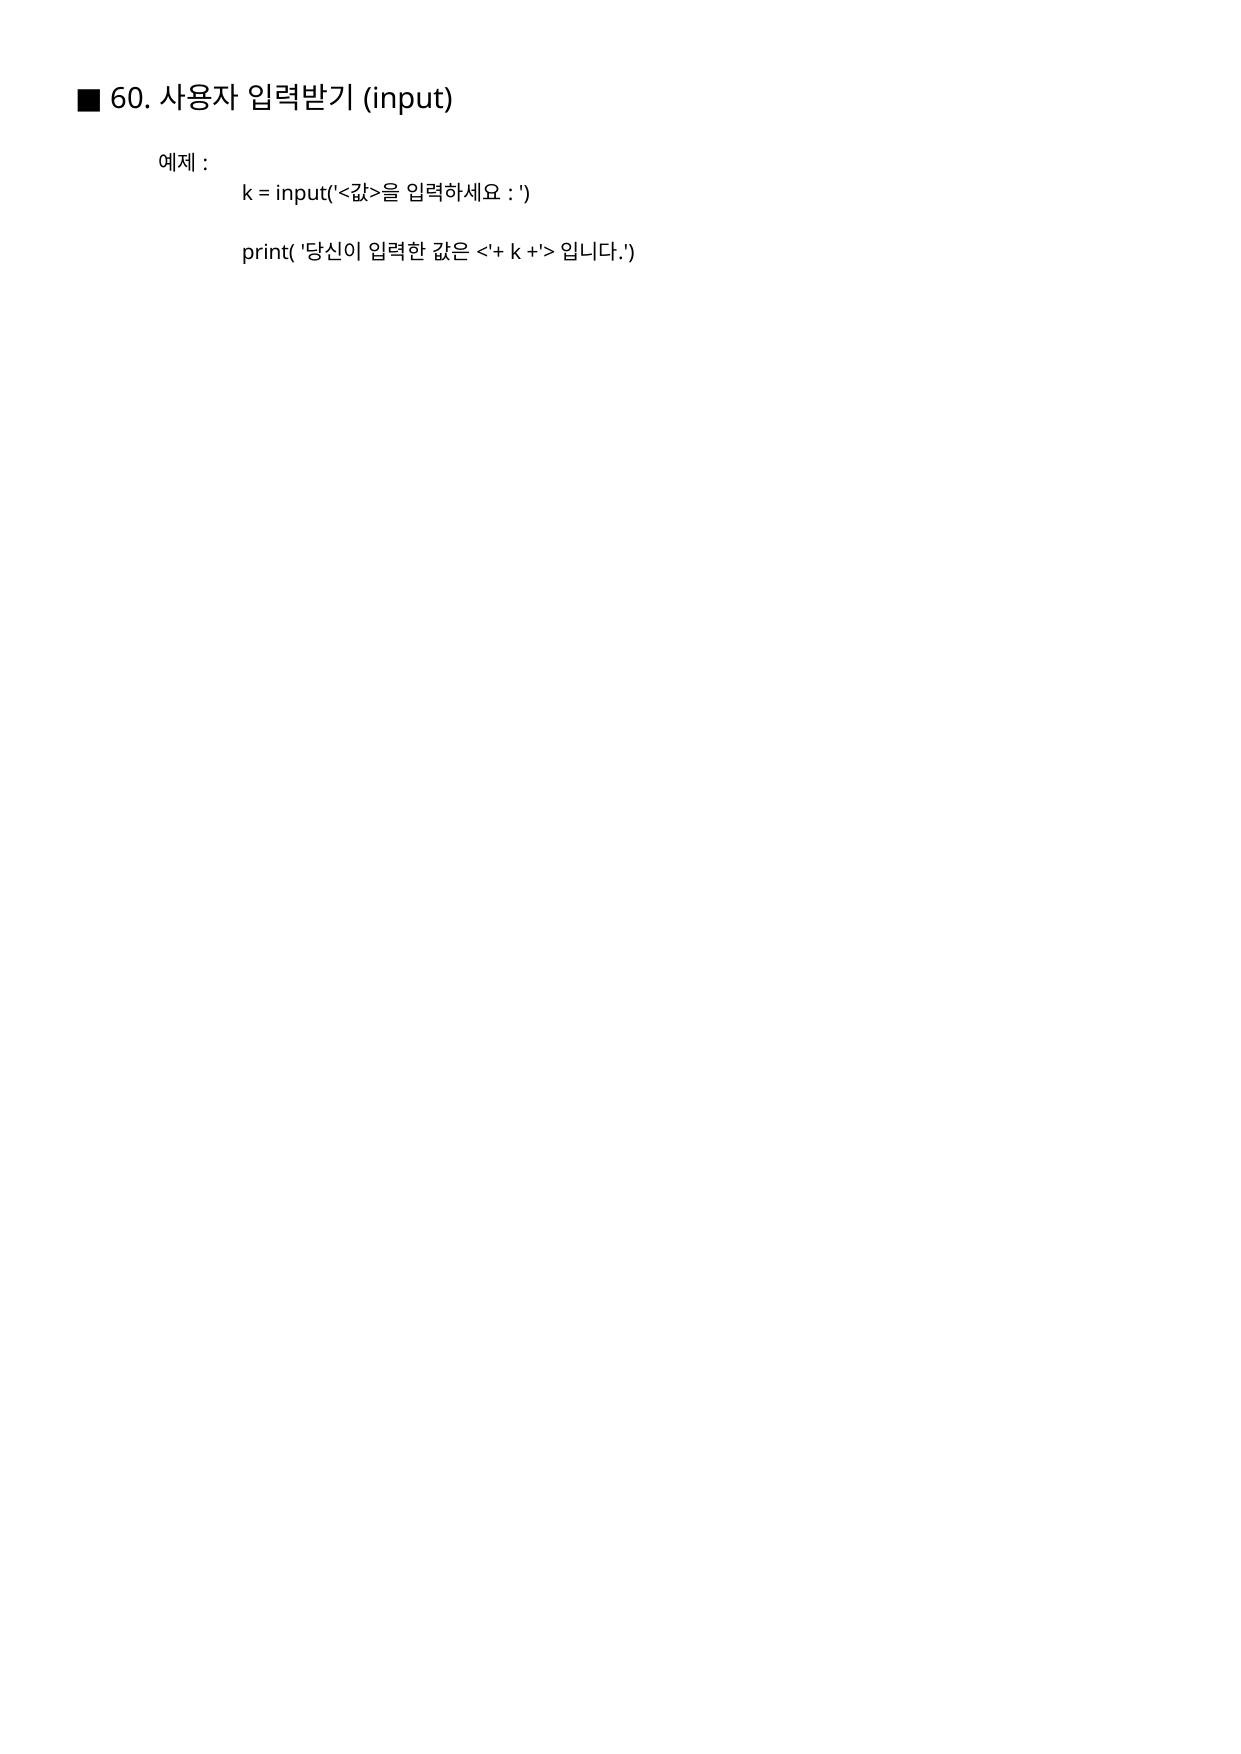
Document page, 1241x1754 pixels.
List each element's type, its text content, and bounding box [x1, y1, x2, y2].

subtitle ■ 60. 사용자 입력받기 (input) [75, 75, 1165, 117]
text k = input('<값>을 입력하세요 : ') [75, 176, 1165, 206]
text print( '당신이 입력한 값은 <'+ k +'> 입니다.') [75, 235, 1165, 265]
text 예제 : [75, 146, 1165, 176]
